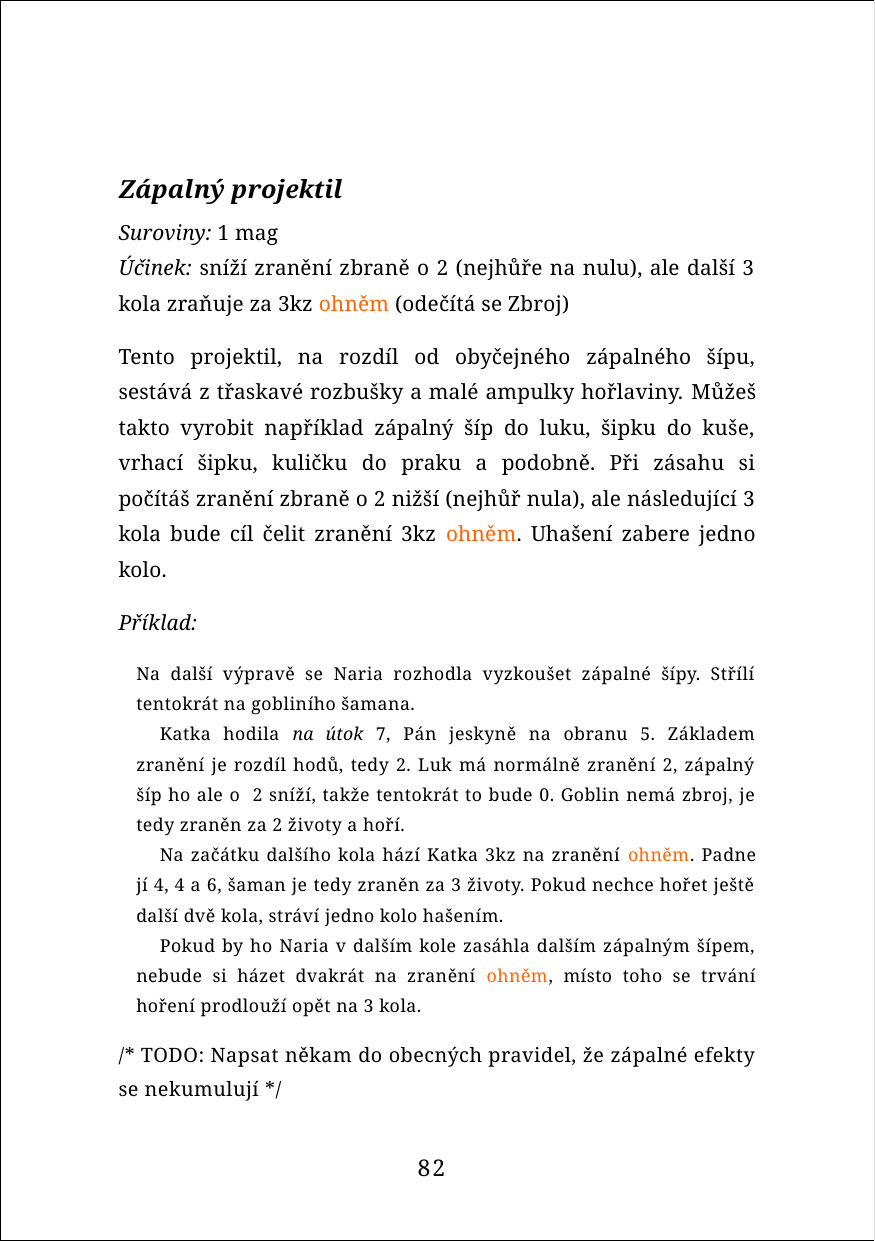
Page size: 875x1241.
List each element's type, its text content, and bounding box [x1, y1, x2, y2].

text /* TODO: Napsat někam do obecných pravidel, že zápalné efekty se nekumulují */ [118, 1042, 756, 1102]
text Na další výpravě se Naria rozhodla vyzkoušet zápalné šípy. Střílí tentokrát na gobliního šamana. Katka hodila na útok 7, Pán jeskyně na obranu 5. Základem zranění je rozdíl hodů, tedy 2. Luk má normálně zranění 2, zápalný šíp ho ale o 2 sníží, takže tentokrát to bude 0. Goblin nemá zbroj, je tedy zraněn za 2 životy a hoří. Na začátku dalšího kola hází Katka 3kz na zranění ohněm. Padne jí 4, 4 a 6, šaman je tedy zraněn za 3 životy. Pokud nechce hořet ještě další dvě kola, stráví jedno kolo hašením. Pokud by ho Naria v dalším kole zasáhla dalším zápalným šípem, nebude si házet dvakrát na zranění ohněm, místo toho se trvání hoření prodlouží opět na 3 kola. [136, 661, 756, 1018]
text Suroviny: 1 mag Účinek: sníží zranění zbraně o 2 (nejhůře na nulu), ale další 3 kola zraňuje za 3kz ohněm (odečítá se Zbroj) [118, 218, 756, 317]
text Příklad: [118, 608, 756, 637]
subtitle Zápalný projektil [118, 172, 756, 206]
text Tento projektil, na rozdíl od obyčejného zápalného šípu, sestává z třaskavé rozbušky a malé ampulky hořlaviny. Můžeš takto vyrobit například zápalný šíp do luku, šipku do kuše, vrhací šipku, kuličku do praku a podobně. Při zásahu si počítáš zranění zbraně o 2 nižší (nejhůř nula), ale následující 3 kola bude cíl čelit zranění 3kz ohněm. Uhašení zabere jedno kolo. [118, 342, 756, 583]
